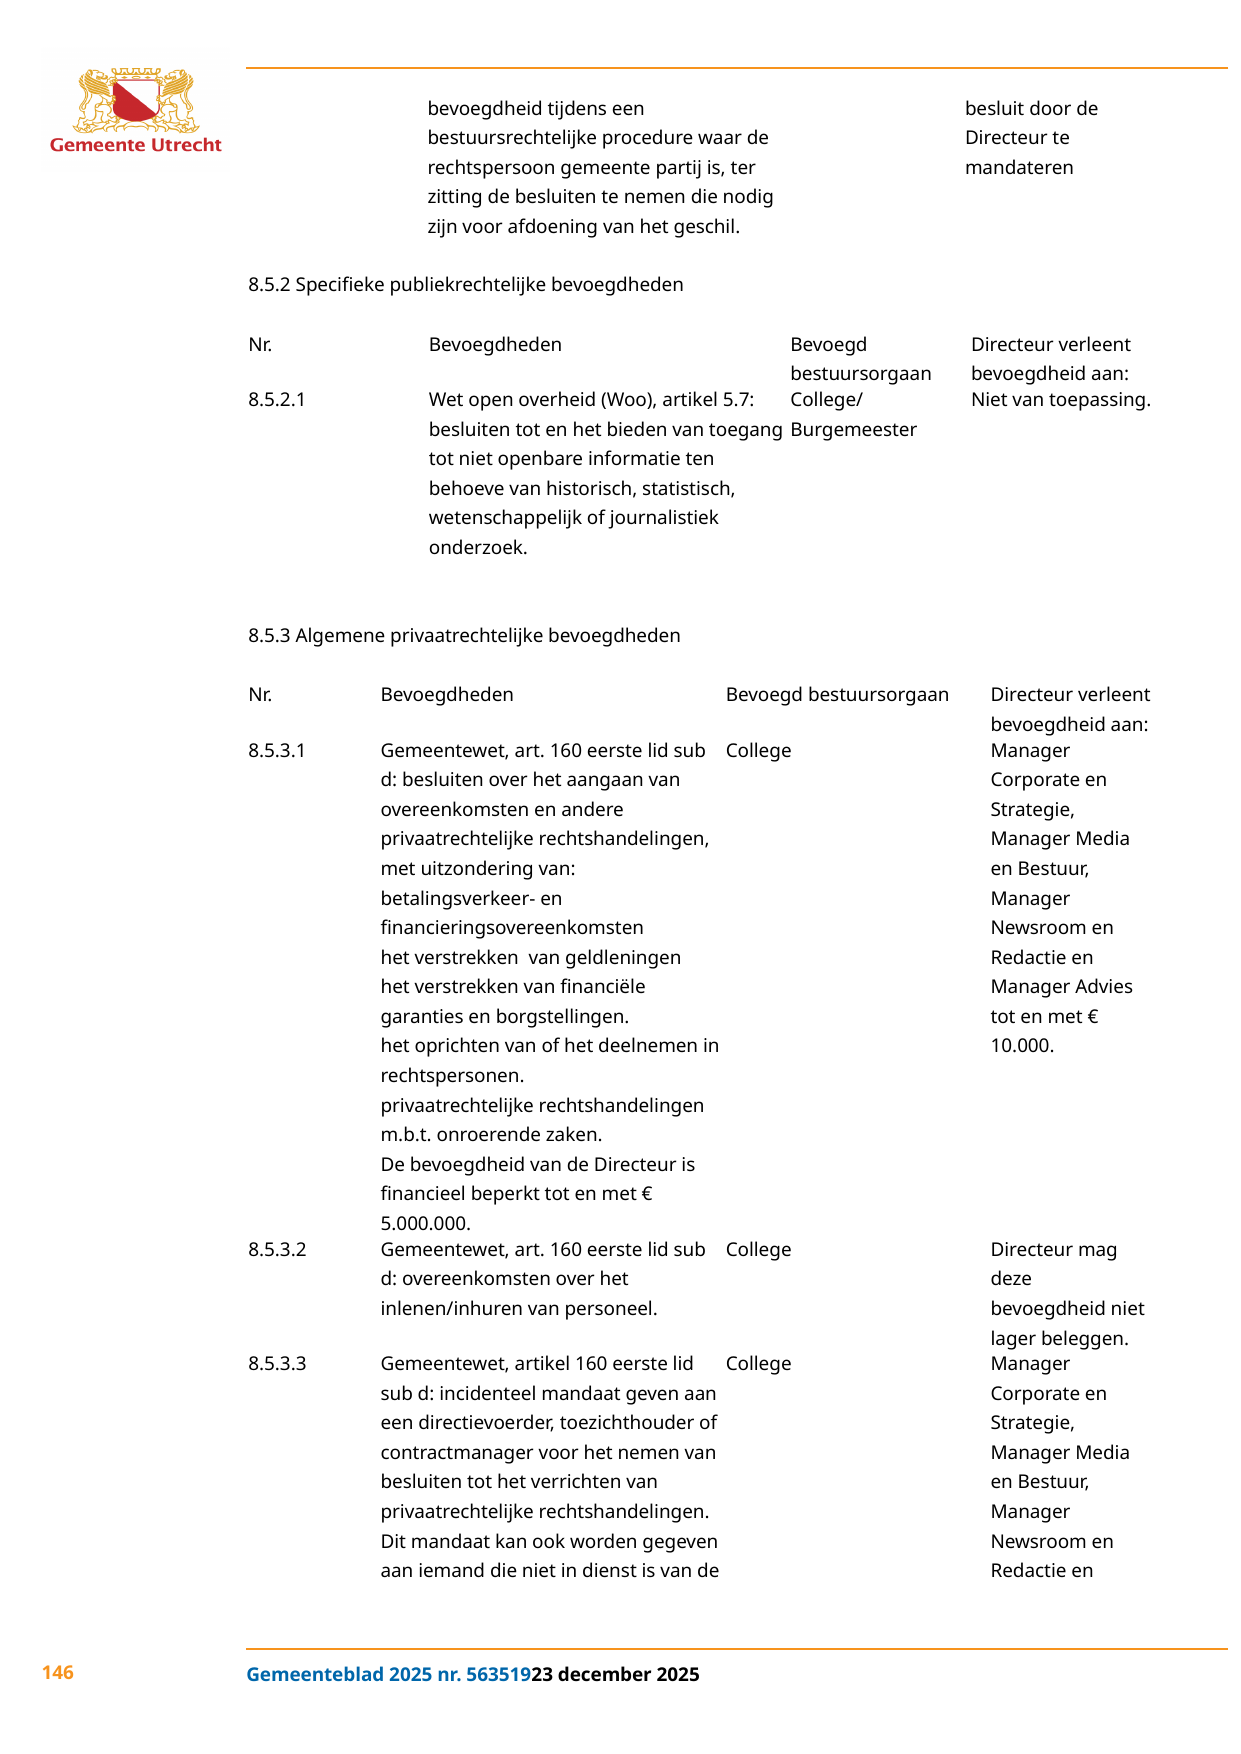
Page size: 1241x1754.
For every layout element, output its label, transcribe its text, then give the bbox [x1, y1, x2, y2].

table_header Bevoegdheden [429, 331, 790, 386]
table_header Bevoegd bestuursorgaan [726, 682, 990, 737]
table_cell Gemeentewet, art. 160 eerste lid sub d: overeenkomsten over het inlenen/inhuren van personeel. [380, 1236, 726, 1350]
table_cell [248, 95, 427, 239]
table_cell College/ Burgemeester [790, 386, 971, 589]
table_cell 8.5.3.2 [248, 1236, 380, 1350]
table_cell Manager Corporate en Strategie, Manager Media en Bestuur, Manager Newsroom en Redactie en [990, 1350, 1152, 1583]
table_header Directeur verleent bevoegdheid aan: [990, 682, 1152, 737]
table_cell College [726, 737, 990, 1236]
table_cell Manager Corporate en Strategie, Manager Media en Bestuur, Manager Newsroom en Redactie en Manager Advies tot en met € 10.000. [990, 737, 1152, 1236]
table_cell Directeur mag deze bevoegdheid niet lager beleggen. [990, 1236, 1152, 1350]
text 8.5.3 Algemene privaatrechtelijke bevoegdheden [248, 622, 1152, 648]
table_header Nr. [248, 331, 429, 386]
table_cell [786, 95, 965, 239]
table_header Bevoegdheden [380, 682, 726, 737]
table_header Nr. [248, 682, 380, 737]
table_header Bevoegd bestuursorgaan [790, 331, 971, 386]
table_cell 8.5.2.1 [248, 386, 429, 589]
table_cell 8.5.3.1 [248, 737, 380, 1236]
text 8.5.2 Specifieke publiekrechtelijke bevoegdheden [248, 272, 1152, 297]
table_cell bevoegdheid tijdens een bestuursrechtelijke procedure waar de rechtspersoon gemeente partij is, ter zitting de besluiten te nemen die nodig zijn voor afdoening van het geschil. [427, 95, 786, 239]
table_cell College [726, 1350, 990, 1583]
table_cell 8.5.3.3 [248, 1350, 380, 1583]
table_header Directeur verleent bevoegdheid aan: [971, 331, 1152, 386]
table_cell Niet van toepassing. [971, 386, 1152, 589]
table_cell Gemeentewet, artikel 160 eerste lid sub d: incidenteel mandaat geven aan een directievoerder, toezichthouder of contractmanager voor het nemen van besluiten tot het verrichten van privaatrechtelijke rechtshandelingen. Dit mandaat kan ook worden gegeven aan iemand die niet in dienst is van de [380, 1350, 726, 1583]
table_cell Gemeentewet, art. 160 eerste lid sub d: besluiten over het aangaan van overeenkomsten en andere privaatrechtelijke rechtshandelingen, met uitzondering van: betalingsverkeer- en financieringsovereenkomsten het verstrekken van geldleningen het verstrekken van financiële garanties en borgstellingen. het oprichten van of het deelnemen in rechtspersonen. privaatrechtelijke rechtshandelingen m.b.t. onroerende zaken. De bevoegdheid van de Directeur is financieel beperkt tot en met € 5.000.000. [380, 737, 726, 1236]
table_cell Wet open overheid (Woo), artikel 5.7: besluiten tot en het bieden van toegang tot niet openbare informatie ten behoeve van historisch, statistisch, wetenschappelijk of journalistiek onderzoek. [429, 386, 790, 589]
table_cell besluit door de Directeur te mandateren [965, 95, 1152, 239]
table_cell College [726, 1236, 990, 1350]
picture [41, 47, 231, 172]
